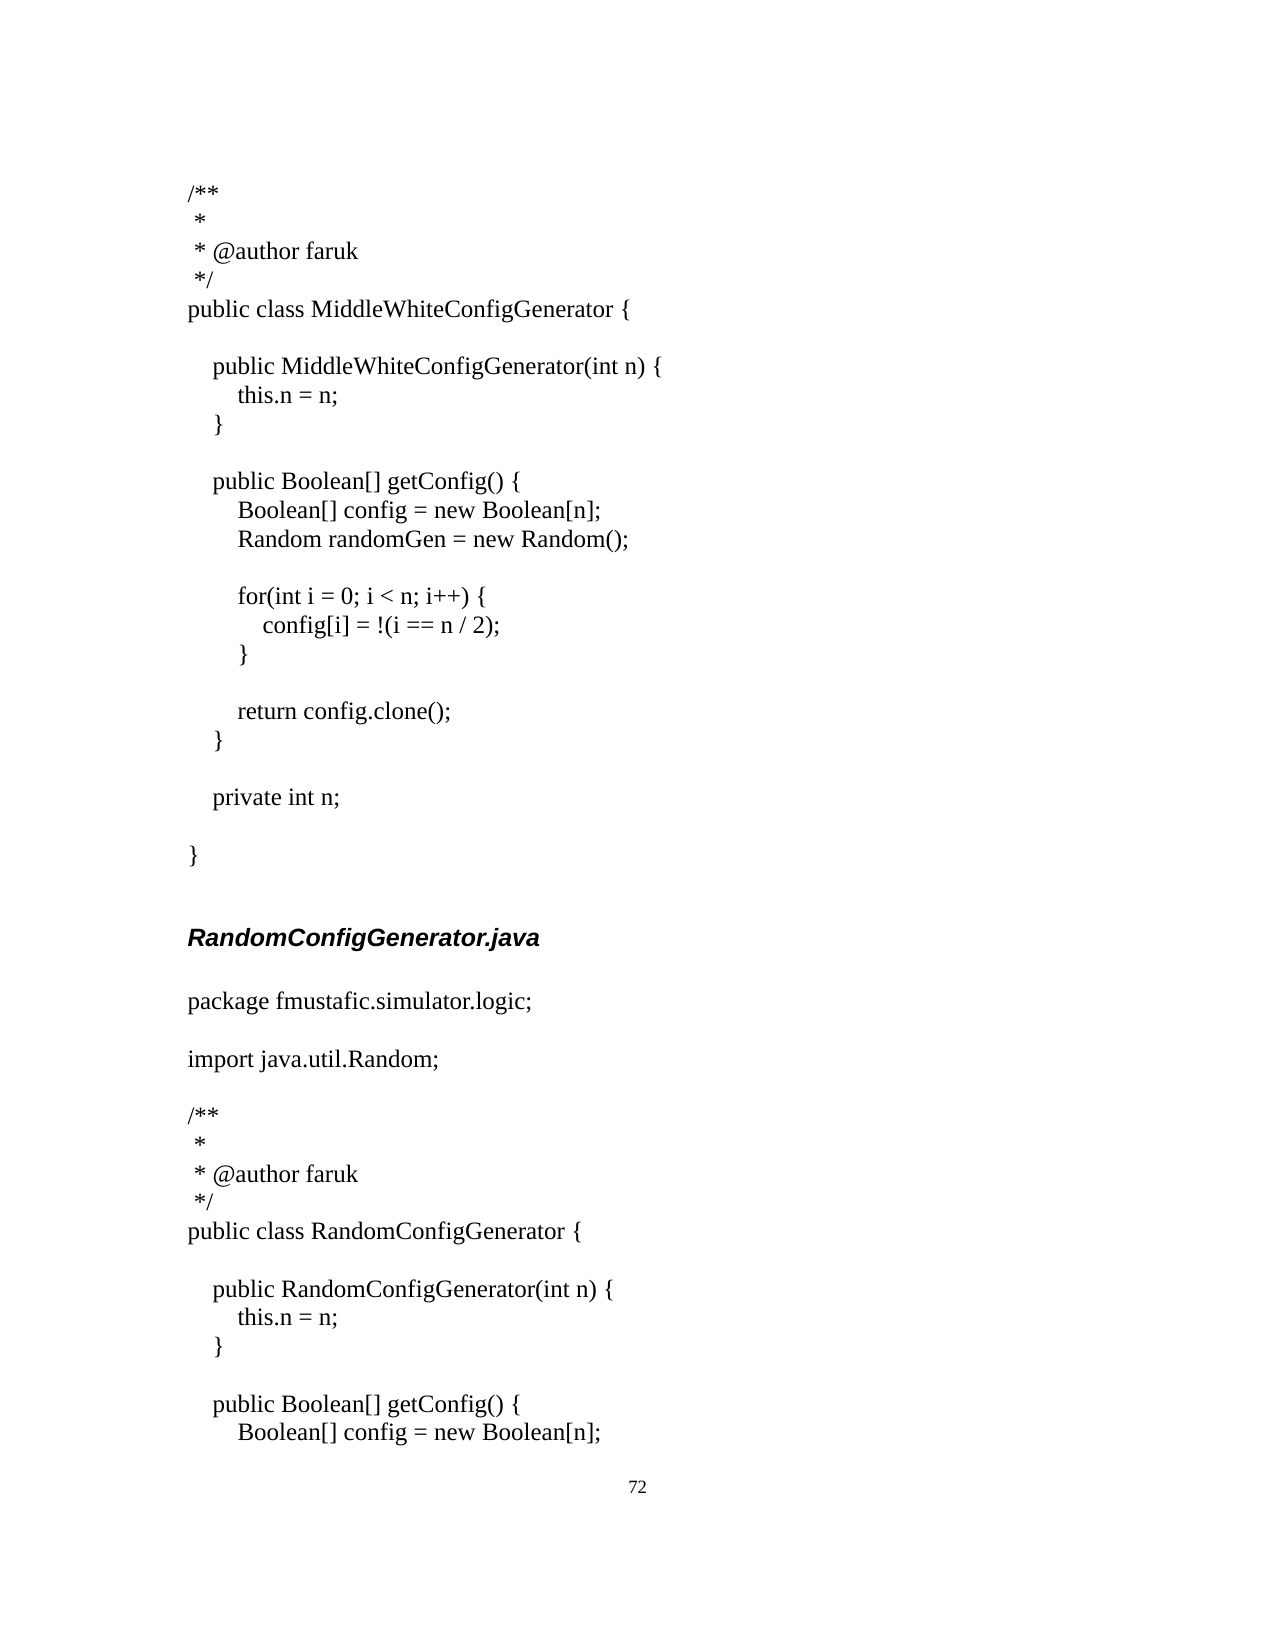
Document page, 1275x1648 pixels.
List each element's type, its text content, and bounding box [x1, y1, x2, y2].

text } [187, 1331, 1088, 1360]
text */ [187, 265, 1088, 294]
text import java.util.Random; [187, 1044, 1088, 1072]
text /** [187, 179, 1088, 207]
text config[i] = !(i == n / 2); [187, 610, 1088, 639]
text } [187, 409, 1088, 437]
text public Boolean[] getConfig() { [187, 1389, 1088, 1417]
text public class RandomConfigGenerator { [187, 1216, 1088, 1245]
text Boolean[] config = new Boolean[n]; [187, 495, 1088, 524]
text this.n = n; [187, 1302, 1088, 1331]
text package fmustafic.simulator.logic; [187, 986, 1088, 1015]
text public RandomConfigGenerator(int n) { [187, 1274, 1088, 1302]
text public Boolean[] getConfig() { [187, 466, 1088, 495]
text return config.clone(); [187, 696, 1088, 725]
text * @author faruk [187, 1159, 1088, 1187]
text } [187, 639, 1088, 667]
text Random randomGen = new Random(); [187, 524, 1088, 552]
text * [187, 207, 1088, 236]
text * [187, 1130, 1088, 1159]
text public MiddleWhiteConfigGenerator(int n) { [187, 351, 1088, 380]
text this.n = n; [187, 380, 1088, 409]
text private int n; [187, 782, 1088, 811]
text /** [187, 1101, 1088, 1130]
text */ [187, 1187, 1088, 1216]
text for(int i = 0; i < n; i++) { [187, 581, 1088, 610]
text public class MiddleWhiteConfigGenerator { [187, 294, 1088, 322]
text } [187, 725, 1088, 754]
text Boolean[] config = new Boolean[n]; [187, 1417, 1088, 1446]
text * @author faruk [187, 236, 1088, 265]
text } [187, 840, 1088, 869]
subtitle RandomConfigGenerator.java [187, 922, 1088, 951]
